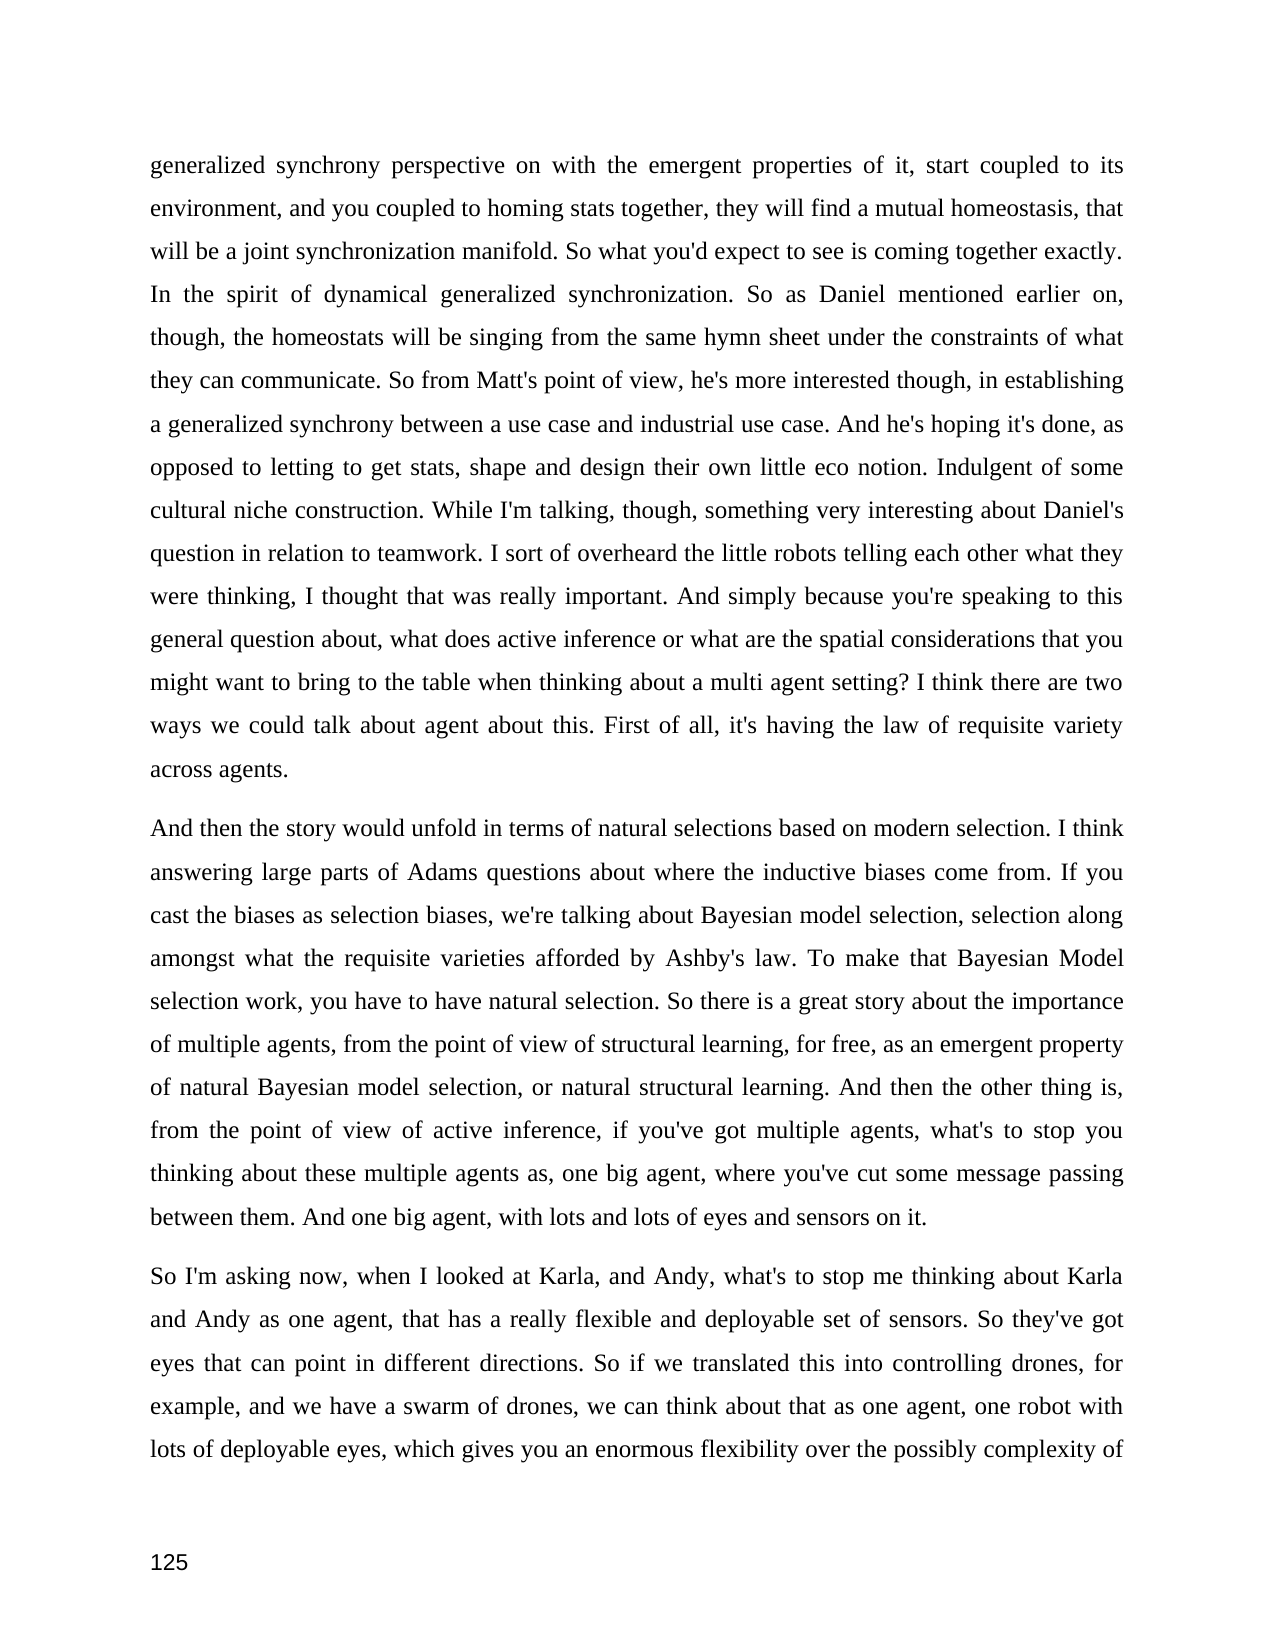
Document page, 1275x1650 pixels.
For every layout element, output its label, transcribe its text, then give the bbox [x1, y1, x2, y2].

text So I'm asking now, when I looked at Karla, and Andy, what's to stop me thinking about Karla and Andy as one agent, that has a really flexible and deployable set of sensors. So they've got eyes that can point in different directions. So if we translated this into controlling drones, for example, and we have a swarm of drones, we can think about that as one agent, one robot with lots of deployable eyes, which gives you an enormous flexibility over the possibly complexity of [150, 1261, 1125, 1463]
text And then the story would unfold in terms of natural selections based on modern selection. I think answering large parts of Adams questions about where the inductive biases come from. If you cast the biases as selection biases, we're talking about Bayesian model selection, selection along amongst what the requisite varieties afforded by Ashby's law. To make that Bayesian Model selection work, you have to have natural selection. So there is a great story about the importance of multiple agents, from the point of view of structural learning, for free, as an emergent property of natural Bayesian model selection, or natural structural learning. And then the other thing is, from the point of view of active inference, if you've got multiple agents, what's to stop you thinking about these multiple agents as, one big agent, where you've cut some message passing between them. And one big agent, with lots and lots of eyes and sensors on it. [150, 813, 1125, 1230]
text generalized synchrony perspective on with the emergent properties of it, start coupled to its environment, and you coupled to homing stats together, they will find a mutual homeostasis, that will be a joint synchronization manifold. So what you'd expect to see is coming together exactly. In the spirit of dynamical generalized synchronization. So as Daniel mentioned earlier on, though, the homeostats will be singing from the same hymn sheet under the constraints of what they can communicate. So from Matt's point of view, he's more interested though, in establishing a generalized synchrony between a use case and industrial use case. And he's hoping it's done, as opposed to letting to get stats, shape and design their own little eco notion. Indulgent of some cultural niche construction. While I'm talking, though, something very interesting about Daniel's question in relation to teamwork. I sort of overheard the little robots telling each other what they were thinking, I thought that was really important. And simply because you're speaking to this general question about, what does active inference or what are the spatial considerations that you might want to bring to the table when thinking about a multi agent setting? I think there are two ways we could talk about agent about this. First of all, it's having the law of requisite variety across agents. [150, 150, 1125, 782]
